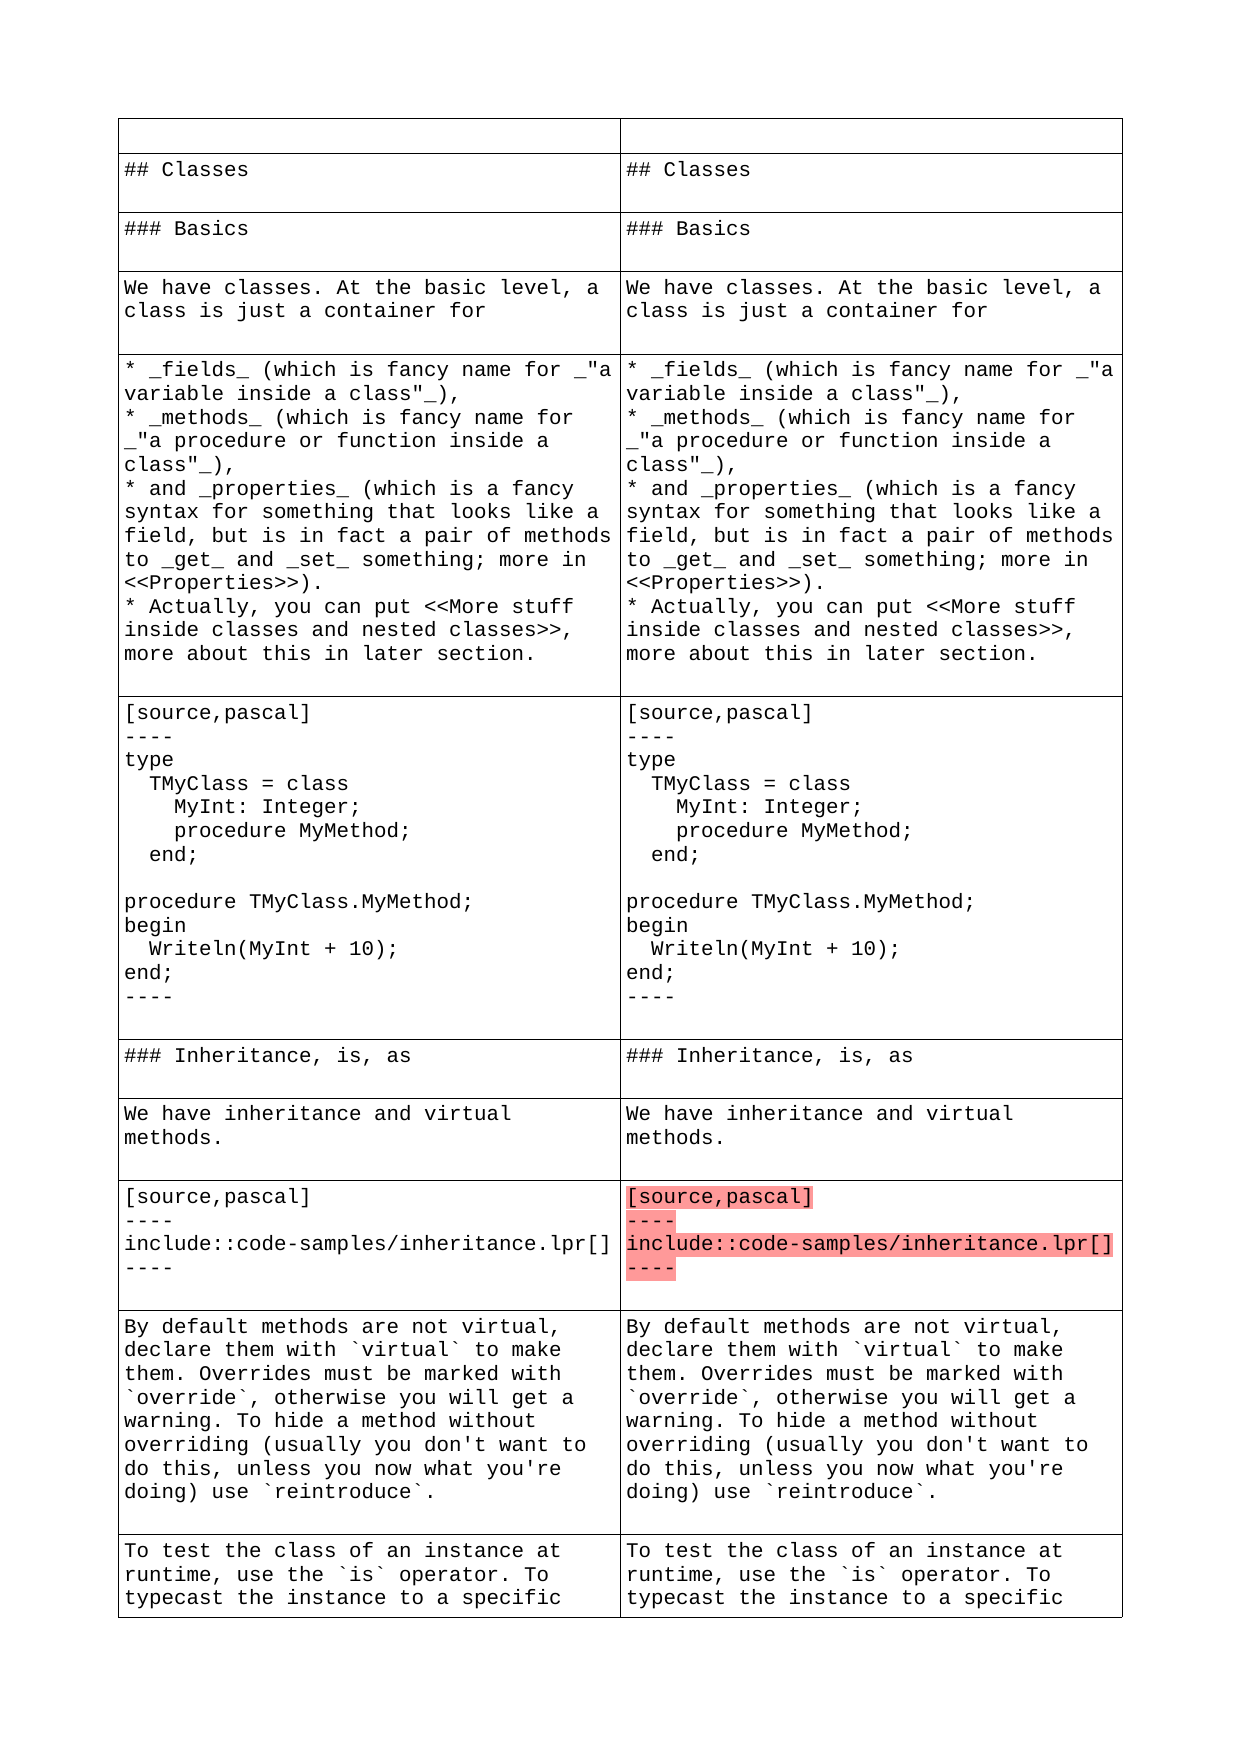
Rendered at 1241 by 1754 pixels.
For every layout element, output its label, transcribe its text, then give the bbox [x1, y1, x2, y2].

table_cell We have inheritance and virtual methods. [119, 1099, 620, 1180]
table_cell ### Basics [621, 213, 1122, 271]
table_cell [source,pascal] ---- type TMyClass = class MyInt: Integer; procedure MyMethod; end; procedure TMyClass.MyMethod; begin Writeln(MyInt + 10); end; ---- [621, 697, 1122, 1039]
table_cell To test the class of an instance at runtime, use the `is` operator. To typecast the instance to a specific [119, 1535, 620, 1617]
table_cell We have inheritance and virtual methods. [621, 1099, 1122, 1180]
table_cell To test the class of an instance at runtime, use the `is` operator. To typecast the instance to a specific [621, 1535, 1122, 1617]
table_cell [621, 119, 1122, 153]
table_cell ## Classes [621, 154, 1122, 212]
table_cell By default methods are not virtual, declare them with `virtual` to make them. Overrides must be marked with `override`, otherwise you will get a warning. To hide a method without overriding (usually you don't want to do this, unless you now what you're doing) use `reintroduce`. [119, 1311, 620, 1534]
table_cell [source,pascal] ---- include::code-samples/inheritance.lpr[] ---- [621, 1181, 1122, 1310]
table_cell ### Inheritance, is, as [119, 1040, 620, 1098]
table_cell By default methods are not virtual, declare them with `virtual` to make them. Overrides must be marked with `override`, otherwise you will get a warning. To hide a method without overriding (usually you don't want to do this, unless you now what you're doing) use `reintroduce`. [621, 1311, 1122, 1534]
table_cell [source,pascal] ---- include::code-samples/inheritance.lpr[] ---- [119, 1181, 620, 1310]
table_cell * _fields_ (which is fancy name for _"a variable inside a class"_), * _methods_ (which is fancy name for _"a procedure or function inside a class"_), * and _properties_ (which is a fancy syntax for something that looks like a field, but is in fact a pair of methods to _get_ and _set_ something; more in <<Properties>>). * Actually, you can put <<More stuff inside classes and nested classes>>, more about this in later section. [621, 355, 1122, 696]
table_cell ### Inheritance, is, as [621, 1040, 1122, 1098]
table_cell [source,pascal] ---- type TMyClass = class MyInt: Integer; procedure MyMethod; end; procedure TMyClass.MyMethod; begin Writeln(MyInt + 10); end; ---- [119, 697, 620, 1039]
table_cell [119, 119, 620, 153]
table_cell ## Classes [119, 154, 620, 212]
table_cell ### Basics [119, 213, 620, 271]
table_cell We have classes. At the basic level, a class is just a container for [119, 272, 620, 353]
table_cell We have classes. At the basic level, a class is just a container for [621, 272, 1122, 353]
table_cell * _fields_ (which is fancy name for _"a variable inside a class"_), * _methods_ (which is fancy name for _"a procedure or function inside a class"_), * and _properties_ (which is a fancy syntax for something that looks like a field, but is in fact a pair of methods to _get_ and _set_ something; more in <<Properties>>). * Actually, you can put <<More stuff inside classes and nested classes>>, more about this in later section. [119, 355, 620, 696]
